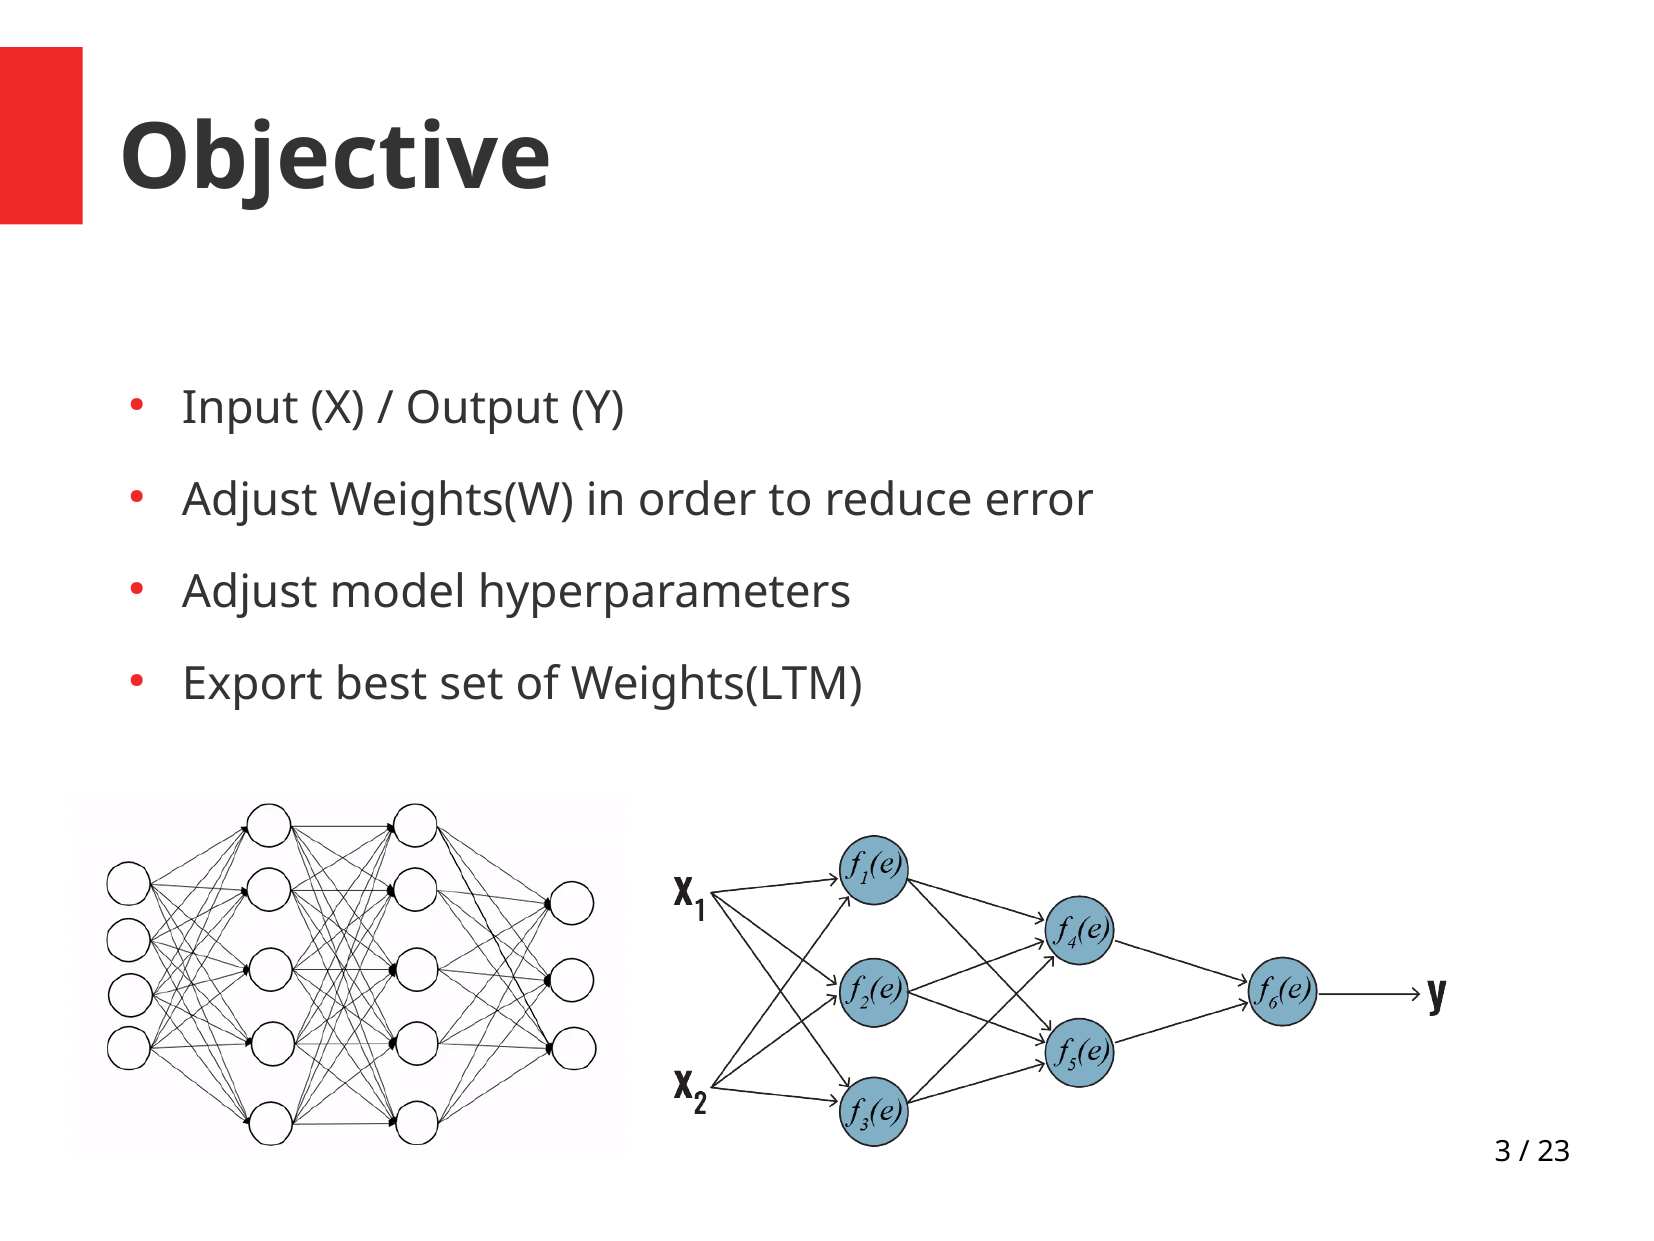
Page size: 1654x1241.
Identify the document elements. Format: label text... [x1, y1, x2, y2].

picture [673, 625, 1477, 1211]
title Objective [118, 49, 1571, 257]
picture [70, 791, 626, 1157]
list Input (X) / Output (Y) Adjust Weights(W) in order to reduce error Adjust model hyperparameters Export best set of Weights(LTM) [110, 282, 1529, 531]
